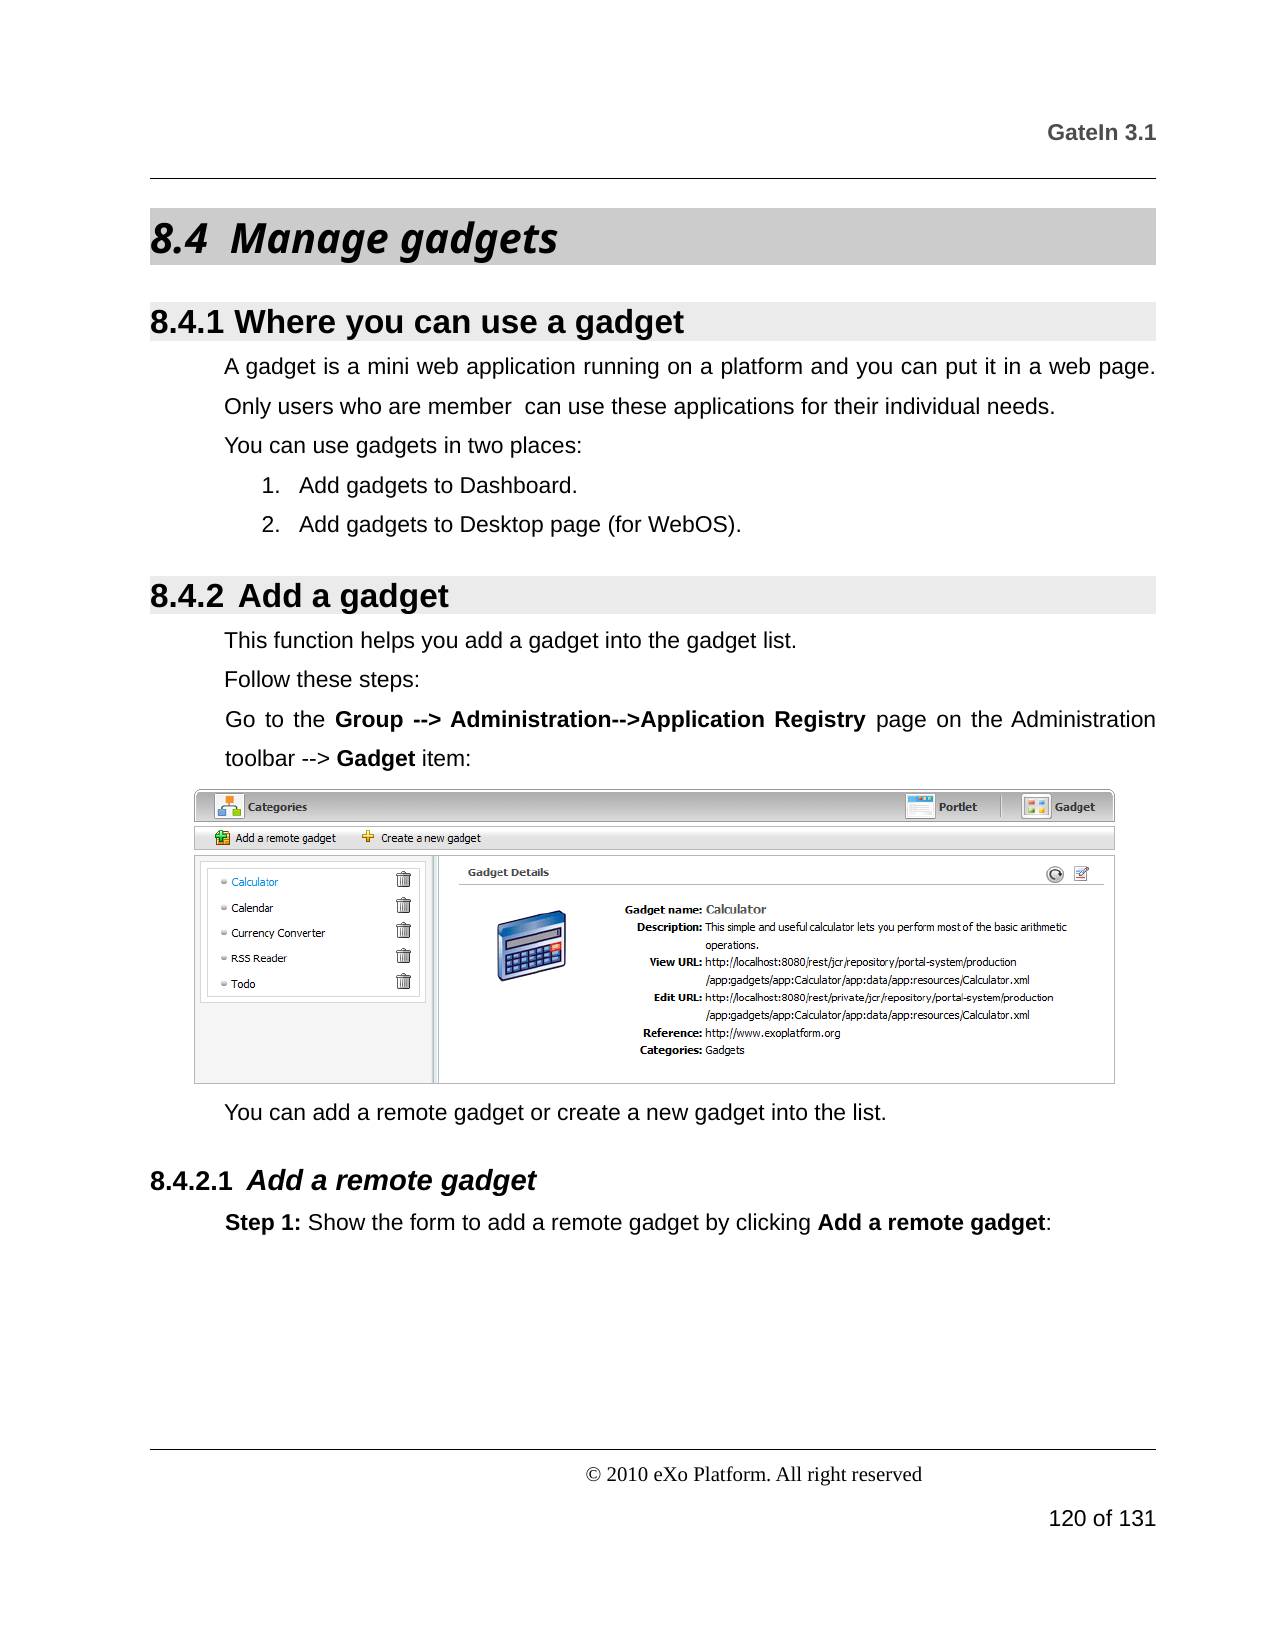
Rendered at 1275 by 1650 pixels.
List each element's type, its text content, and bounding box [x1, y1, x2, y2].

text You can add a remote gadget or create a new gadget into the list. [224, 1086, 1156, 1125]
text You can use gadgets in two places: [224, 432, 1156, 458]
text This function helps you add a gadget into the gadget list. [224, 627, 1156, 653]
subtitle Where you can use a gadget [150, 302, 1156, 341]
picture [190, 784, 1117, 1086]
text A gadget is a mini web application running on a platform and you can put it in a web page. Only users who are member can use these applications for their individual needs. [224, 353, 1156, 419]
subtitle Manage gadgets [150, 208, 1156, 265]
list Step 1: Show the form to add a remote gadget by clicking Add a remote gadget: [187, 1209, 1156, 1235]
list Add gadgets to Desktop page (for WebOS). [261, 511, 1156, 537]
list Go to the Group --> Administration-->Application Registry page on the Administration toolbar --> Gadget item: [187, 706, 1156, 771]
list Add gadgets to Dashboard. [261, 472, 1156, 498]
subtitle Add a gadget [150, 576, 1156, 614]
subtitle Add a remote gadget [150, 1163, 1156, 1196]
text Follow these steps: [224, 666, 1156, 692]
